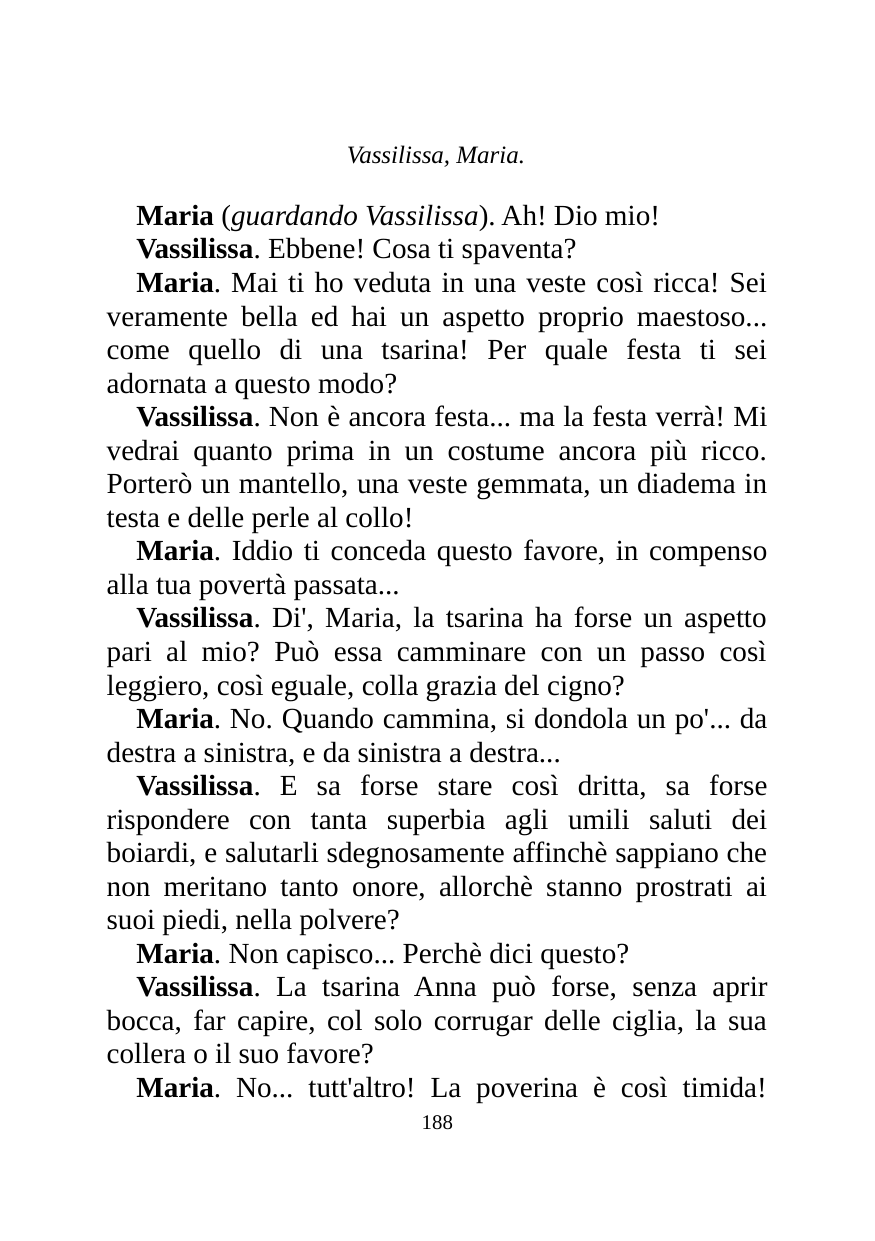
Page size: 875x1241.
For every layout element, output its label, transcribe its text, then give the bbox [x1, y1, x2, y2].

text Vassilissa. Di', Maria, la tsarina ha forse un aspetto pari al mio? Può essa camminare con un passo così leggiero, così eguale, colla grazia del cigno? [106, 601, 768, 701]
text Maria (guardando Vassilissa). Ah! Dio mio! [106, 198, 768, 232]
text Vassilissa. Non è ancora festa... ma la festa verrà! Mi vedrai quanto prima in un costume ancora più ricco. Porterò un mantello, una veste gemmata, un diadema in testa e delle perle al collo! [106, 399, 768, 533]
text Vassilissa. La tsarina Anna può forse, senza aprir bocca, far capire, col solo corrugar delle ciglia, la sua collera o il suo favore? [106, 969, 768, 1070]
subtitle Vassilissa, Maria. [106, 140, 768, 169]
text Vassilissa. E sa forse stare così dritta, sa forse rispondere con tanta superbia agli umili saluti dei boiardi, e salutarli sdegnosamente affinchè sappiano che non meritano tanto onore, allorchè stanno prostrati ai suoi piedi, nella polvere? [106, 768, 768, 936]
text Maria. Non capisco... Perchè dici questo? [106, 936, 768, 969]
text Maria. No. Quando cammina, si dondola un po'... da destra a sinistra, e da sinistra a destra... [106, 701, 768, 768]
text Maria. No... tutt'altro! La poverina è così timida! [106, 1070, 768, 1104]
text Maria. Mai ti ho veduta in una veste così ricca! Sei veramente bella ed hai un aspetto proprio maestoso... come quello di una tsarina! Per quale festa ti sei adornata a questo modo? [106, 265, 768, 399]
text Vassilissa. Ebbene! Cosa ti spaventa? [106, 232, 768, 265]
text Maria. Iddio ti conceda questo favore, in compenso alla tua povertà passata... [106, 533, 768, 601]
